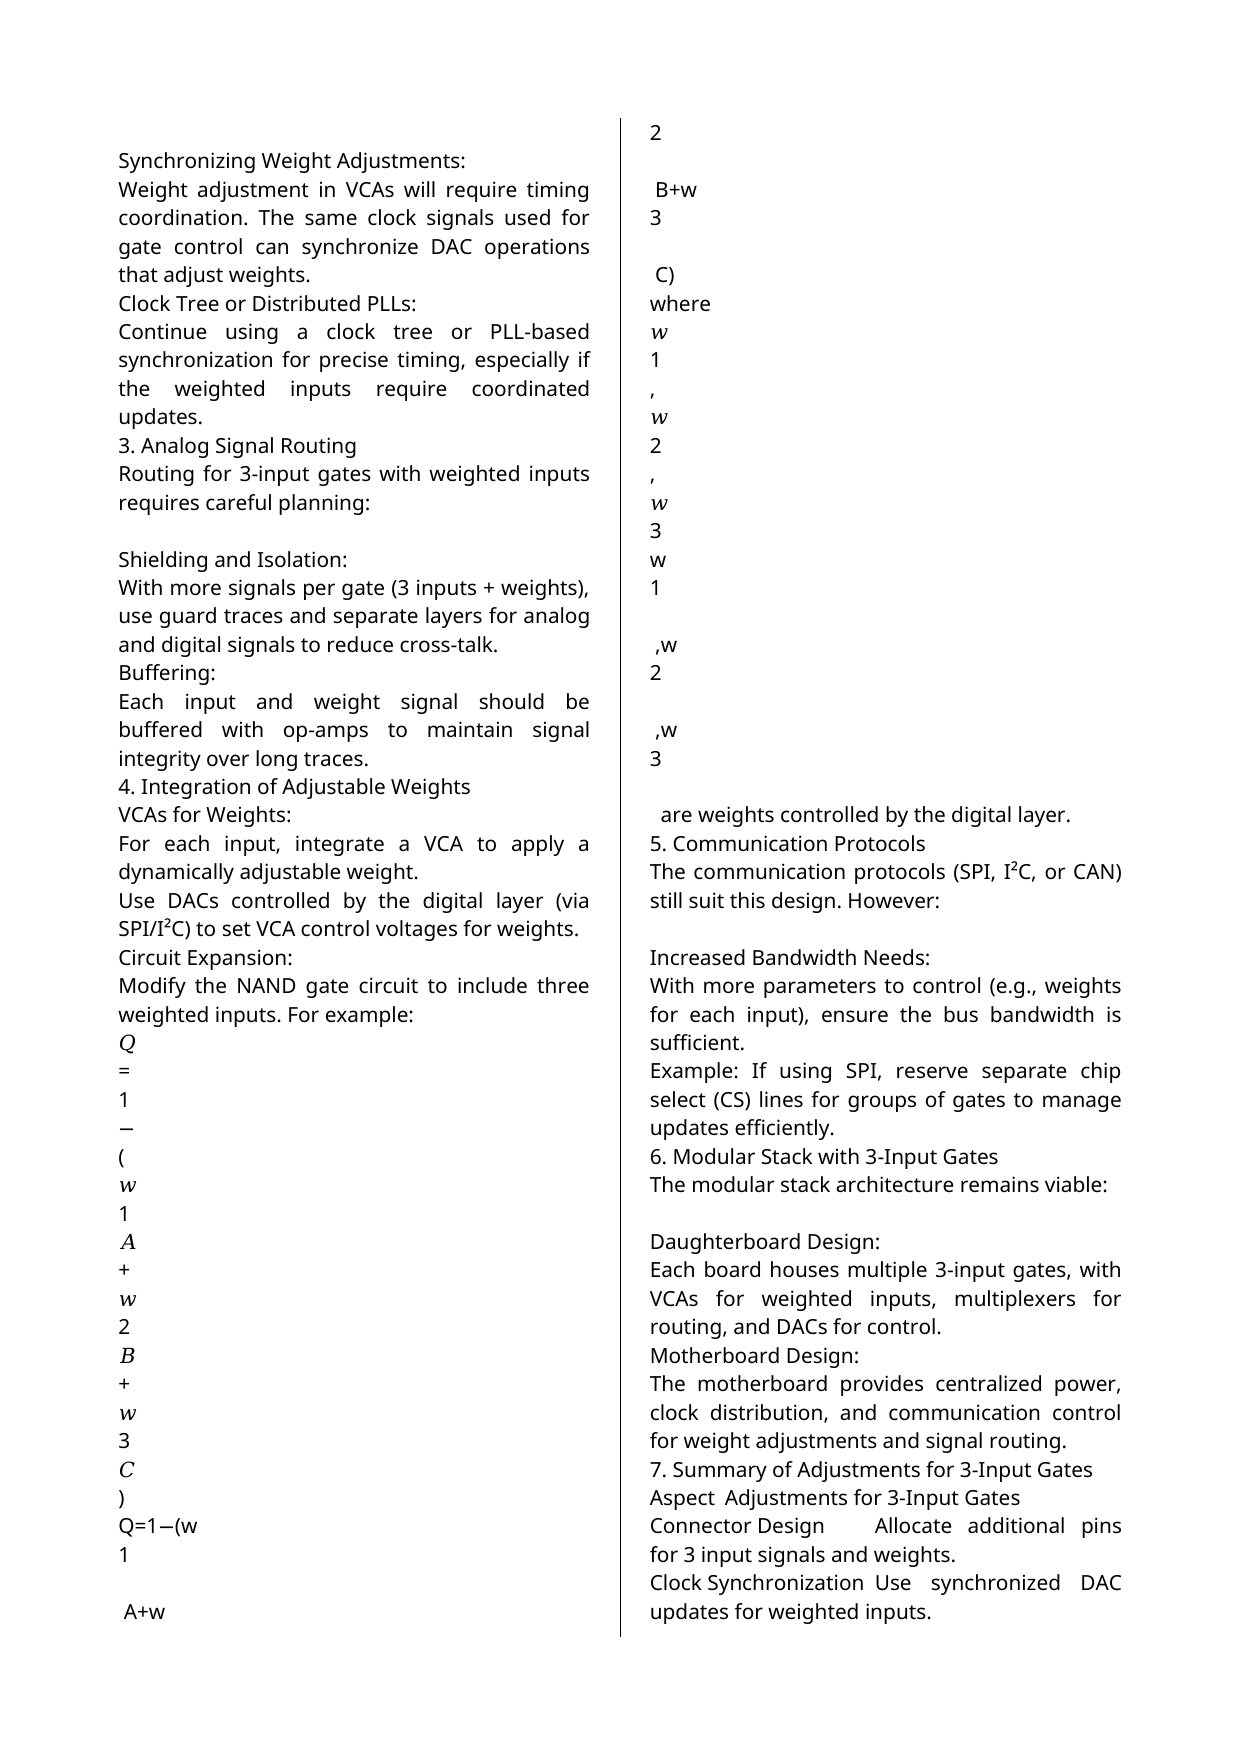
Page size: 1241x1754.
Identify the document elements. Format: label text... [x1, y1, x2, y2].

text Modify the NAND gate circuit to include three weighted inputs. For example: [118, 971, 591, 1028]
text 1 [118, 1199, 591, 1227]
text 4. Integration of Adjustable Weights [118, 772, 591, 801]
text A+w [118, 1597, 591, 1625]
text ,w [649, 715, 1122, 744]
text Each board houses multiple 3-input gates, with VCAs for weighted inputs, multiplexers for routing, and DACs for control. [649, 1256, 1122, 1341]
text Circuit Expansion: [118, 943, 591, 971]
text 1 [118, 1085, 591, 1113]
text Aspect Adjustments for 3-Input Gates [649, 1483, 1122, 1512]
text B+w [649, 175, 1122, 203]
text ​ [649, 602, 1122, 630]
text 𝑤 [118, 1398, 591, 1426]
text 6. Modular Stack with 3-Input Gates [649, 1142, 1122, 1170]
text 𝑤 [649, 488, 1122, 516]
text w [649, 545, 1122, 573]
text 𝑤 [118, 1284, 591, 1312]
text where [649, 289, 1122, 317]
text Daughterboard Design: [649, 1227, 1122, 1256]
text Q=1−(w [118, 1512, 591, 1540]
text − [118, 1113, 591, 1142]
text 𝐶 [118, 1455, 591, 1483]
text 𝑤 [649, 317, 1122, 346]
text , [649, 374, 1122, 402]
text Shielding and Isolation: [118, 545, 591, 573]
text 3 [649, 516, 1122, 545]
text 3 [649, 744, 1122, 772]
text The motherboard provides centralized power, clock distribution, and communication control for weight adjustments and signal routing. [649, 1369, 1122, 1455]
text ( [118, 1142, 591, 1170]
text With more signals per gate (3 inputs + weights), use guard traces and separate layers for analog and digital signals to reduce cross-talk. [118, 573, 591, 658]
text = [118, 1057, 591, 1085]
text Motherboard Design: [649, 1341, 1122, 1369]
text Clock Tree or Distributed PLLs: [118, 289, 591, 317]
text The modular stack architecture remains viable: [649, 1170, 1122, 1199]
text 3 [649, 203, 1122, 232]
text C) [649, 260, 1122, 289]
text ​ [118, 1568, 591, 1597]
text Routing for 3-input gates with weighted inputs requires careful planning: [118, 459, 591, 516]
text , [649, 459, 1122, 488]
text ​ [649, 687, 1122, 715]
text 1 [118, 1540, 591, 1568]
text 3 [118, 1426, 591, 1455]
text ​ [649, 232, 1122, 260]
text 𝐴 [118, 1227, 591, 1256]
text Use DACs controlled by the digital layer (via SPI/I²C) to set VCA control voltages for weights. [118, 886, 591, 943]
text The communication protocols (SPI, I²C, or CAN) still suit this design. However: [649, 857, 1122, 914]
text 2 [649, 431, 1122, 459]
text 5. Communication Protocols [649, 829, 1122, 857]
text 1 [649, 346, 1122, 374]
text 2 [118, 1312, 591, 1341]
text 1 [649, 573, 1122, 602]
text ​ [649, 772, 1122, 801]
text Weight adjustment in VCAs will require timing coordination. The same clock signals used for gate control can synchronize DAC operations that adjust weights. [118, 175, 591, 289]
text ,w [649, 630, 1122, 658]
text 𝑤 [649, 402, 1122, 431]
text + [118, 1256, 591, 1284]
text + [118, 1369, 591, 1398]
text ) [118, 1483, 591, 1512]
text Buffering: [118, 658, 591, 687]
text Connector Design Allocate additional pins for 3 input signals and weights. [649, 1512, 1122, 1568]
text 2 [649, 118, 1122, 147]
text 7. Summary of Adjustments for 3-Input Gates [649, 1455, 1122, 1483]
text Clock Synchronization Use synchronized DAC updates for weighted inputs. [649, 1568, 1122, 1625]
text Example: If using SPI, reserve separate chip select (CS) lines for groups of gates to manage updates efficiently. [649, 1057, 1122, 1142]
text 3. Analog Signal Routing [118, 431, 591, 459]
text ​ [649, 147, 1122, 175]
text For each input, integrate a VCA to apply a dynamically adjustable weight. [118, 829, 591, 886]
text Increased Bandwidth Needs: [649, 943, 1122, 971]
text 2 [649, 658, 1122, 687]
text 𝑤 [118, 1170, 591, 1199]
text 𝑄 [118, 1028, 591, 1057]
text Continue using a clock tree or PLL-based synchronization for precise timing, especially if the weighted inputs require coordinated updates. [118, 317, 591, 431]
text VCAs for Weights: [118, 801, 591, 829]
text 𝐵 [118, 1341, 591, 1369]
text Synchronizing Weight Adjustments: [118, 147, 591, 175]
text are weights controlled by the digital layer. [649, 801, 1122, 829]
text With more parameters to control (e.g., weights for each input), ensure the bus bandwidth is sufficient. [649, 971, 1122, 1057]
text Each input and weight signal should be buffered with op-amps to maintain signal integrity over long traces. [118, 687, 591, 772]
